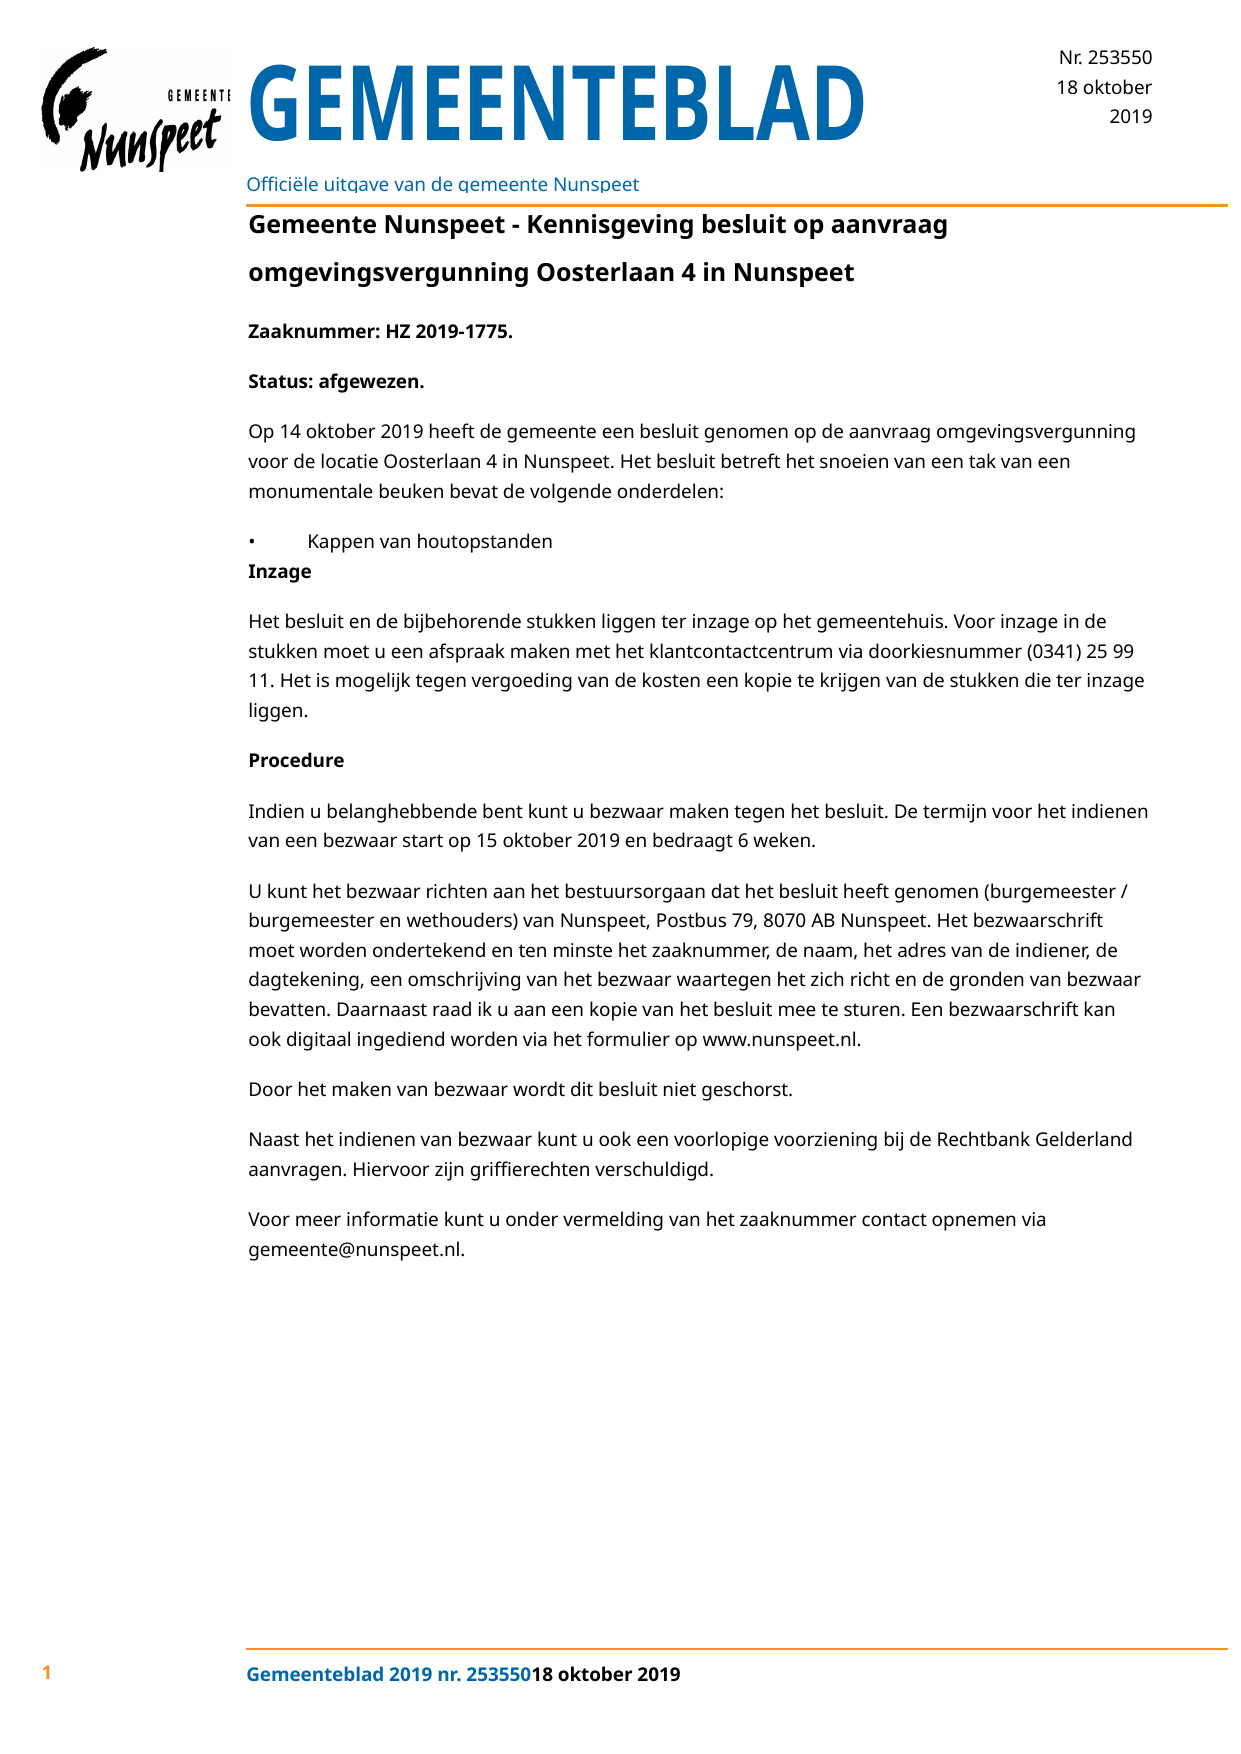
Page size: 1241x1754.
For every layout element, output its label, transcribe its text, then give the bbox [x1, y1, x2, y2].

text U kunt het bezwaar richten aan het bestuursorgaan dat het besluit heeft genomen (burgemeester / burgemeester en wethouders) van Nunspeet, Postbus 79, 8070 AB Nunspeet. Het bezwaarschrift moet worden ondertekend en ten minste het zaaknummer, de naam, het adres van de indiener, de dagtekening, een omschrijving van het bezwaar waartegen het zich richt en de gronden van bezwaar bevatten. Daarnaast raad ik u aan een kopie van het besluit mee te sturen. Een bezwaarschrift kan ook digitaal ingediend worden via het formulier op www.nunspeet.nl. [248, 878, 1152, 1052]
text Procedure [248, 747, 1152, 773]
text Gemeente Nunspeet - Kennisgeving besluit op aanvraag omgevingsvergunning Oosterlaan 4 in Nunspeet [248, 207, 1152, 288]
text Op 14 oktober 2019 heeft de gemeente een besluit genomen op de aanvraag omgevingsvergunning voor de locatie Oosterlaan 4 in Nunspeet. Het besluit betreft het snoeien van een tak van een monumentale beuken bevat de volgende onderdelen: [248, 419, 1152, 504]
text Inzage [248, 558, 1152, 584]
text Naast het indienen van bezwaar kunt u ook een voorlopige voorziening bij de Rechtbank Gelderland aanvragen. Hiervoor zijn griffierechten verschuldigd. [248, 1127, 1152, 1182]
list Kappen van houtopstanden [248, 528, 1152, 554]
text Zaaknummer: HZ 2019-1775. [248, 318, 1152, 344]
text Door het maken van bezwaar wordt dit besluit niet geschorst. [248, 1076, 1152, 1102]
text Voor meer informatie kunt u onder vermelding van het zaaknummer contact opnemen via gemeente@nunspeet.nl. [248, 1207, 1152, 1262]
text Status: afgewezen. [248, 368, 1152, 394]
text Het besluit en de bijbehorende stukken liggen ter inzage op het gemeentehuis. Voor inzage in de stukken moet u een afspraak maken met het klantcontactcentrum via doorkiesnummer (0341) 25 99 11. Het is mogelijk tegen vergoeding van de kosten een kopie te krijgen van de stukken die ter inzage liggen. [248, 608, 1152, 723]
picture [41, 47, 231, 172]
text Indien u belanghebbende bent kunt u bezwaar maken tegen het besluit. De termijn voor het indienen van een bezwaar start op 15 oktober 2019 en bedraagt 6 weken. [248, 798, 1152, 853]
